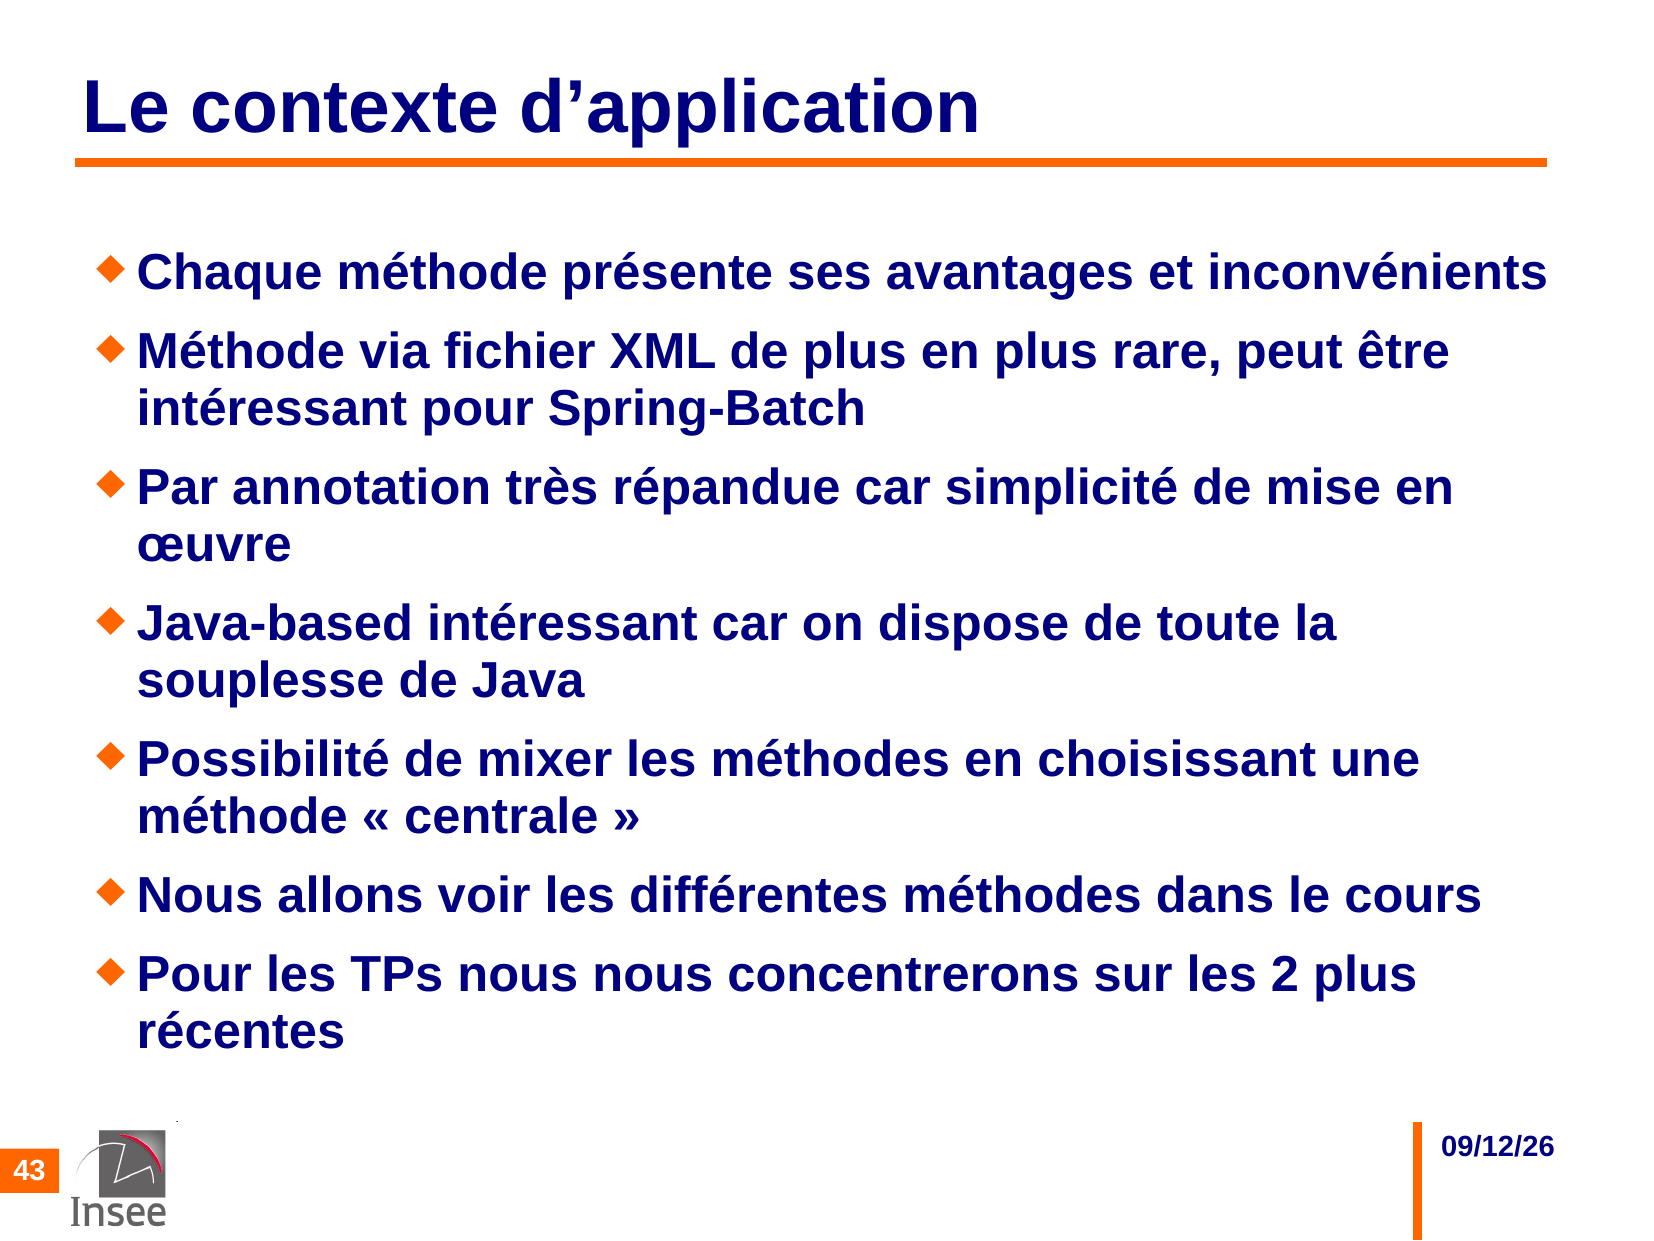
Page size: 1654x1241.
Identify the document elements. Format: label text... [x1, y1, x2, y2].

picture [62, 1121, 178, 1241]
list Chaque méthode présente ses avantages et inconvénients Méthode via fichier XML de plus en plus rare, peut être intéressant pour Spring-Batch Par annotation très répandue car simplicité de mise en œuvre Java-based intéressant car on dispose de toute la souplesse de Java Possibilité de mixer les méthodes en choisissant une méthode « centrale » Nous allons voir les différentes méthodes dans le cours Pour les TPs nous nous concentrerons sur les 2 plus récentes [82, 243, 1571, 1094]
title Le contexte d’application [82, 49, 1619, 163]
